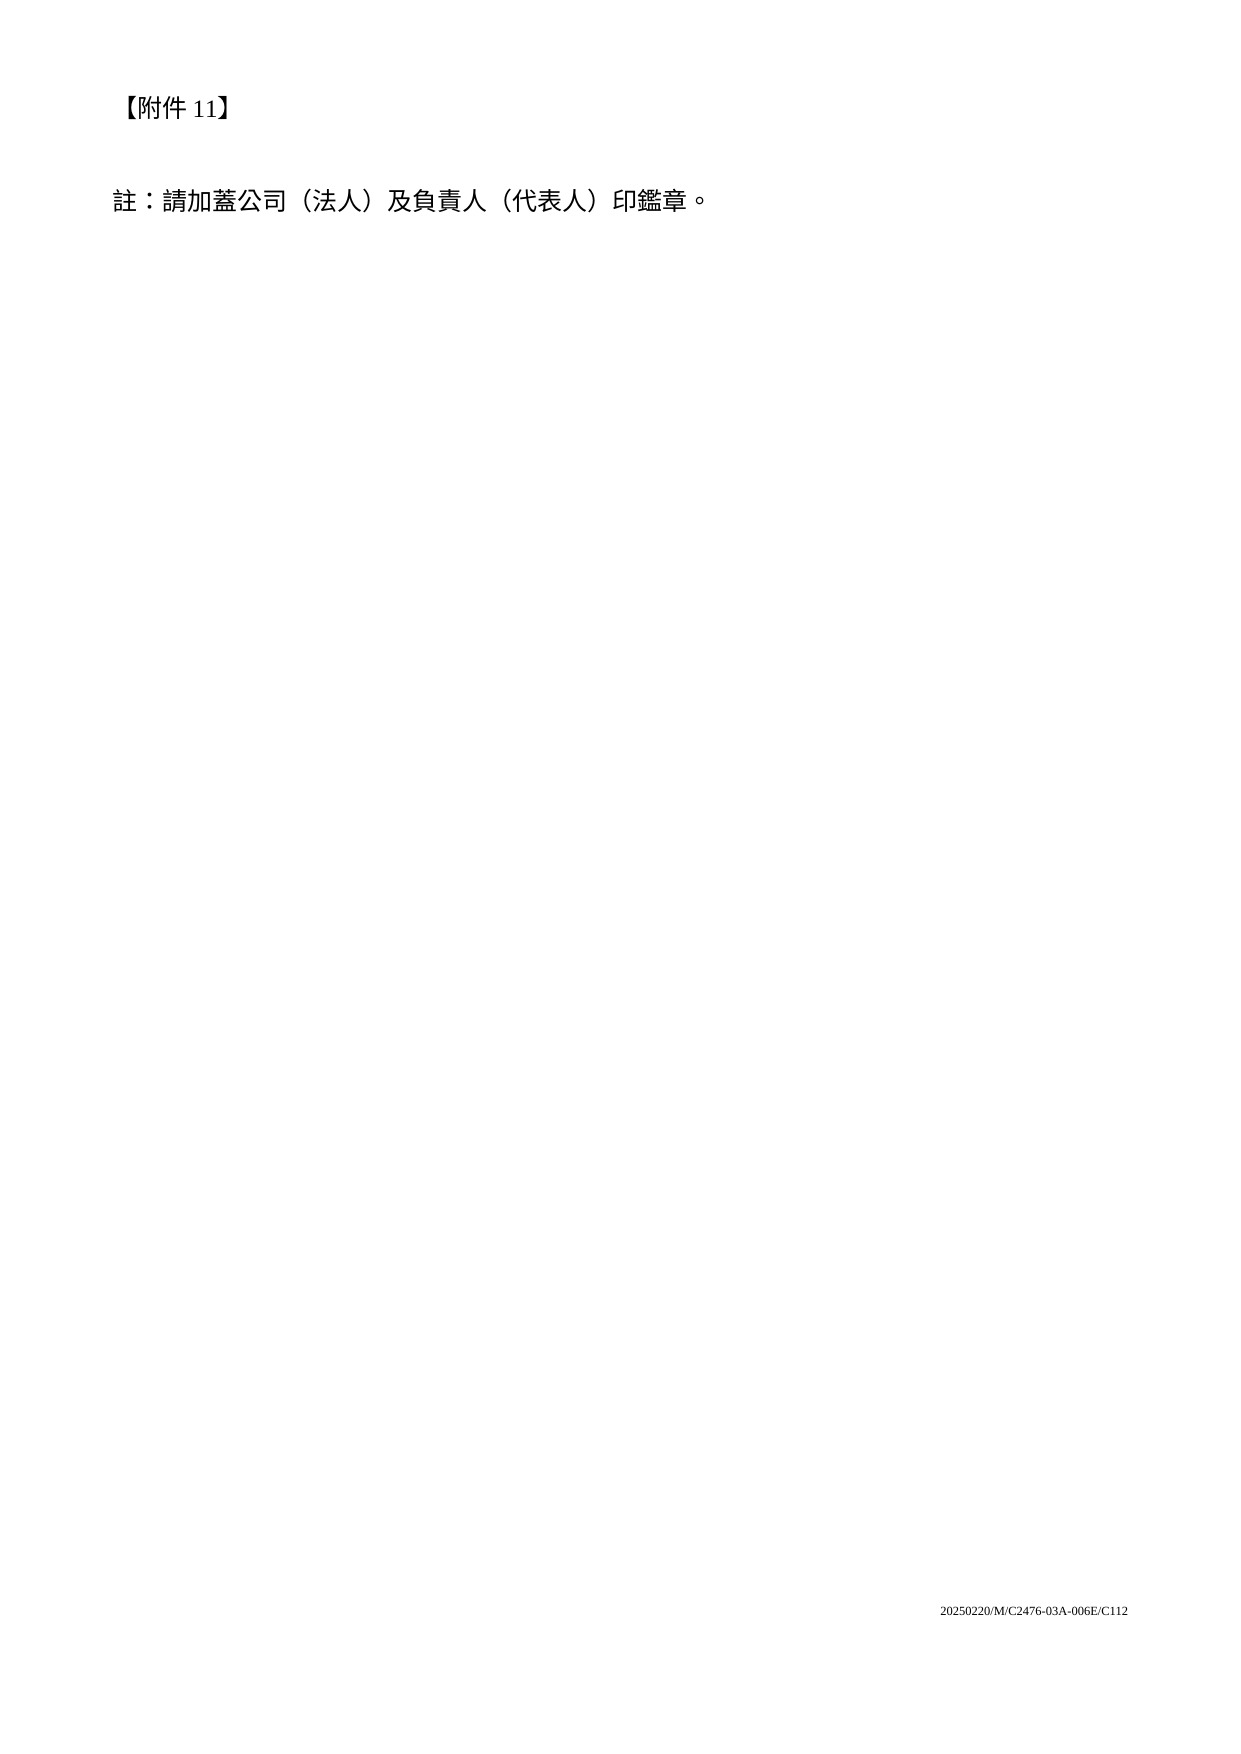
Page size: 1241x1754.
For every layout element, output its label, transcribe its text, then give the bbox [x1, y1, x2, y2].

text 註：請加蓋公司（法人）及負責人（代表人）印鑑章。 [112, 158, 1128, 221]
